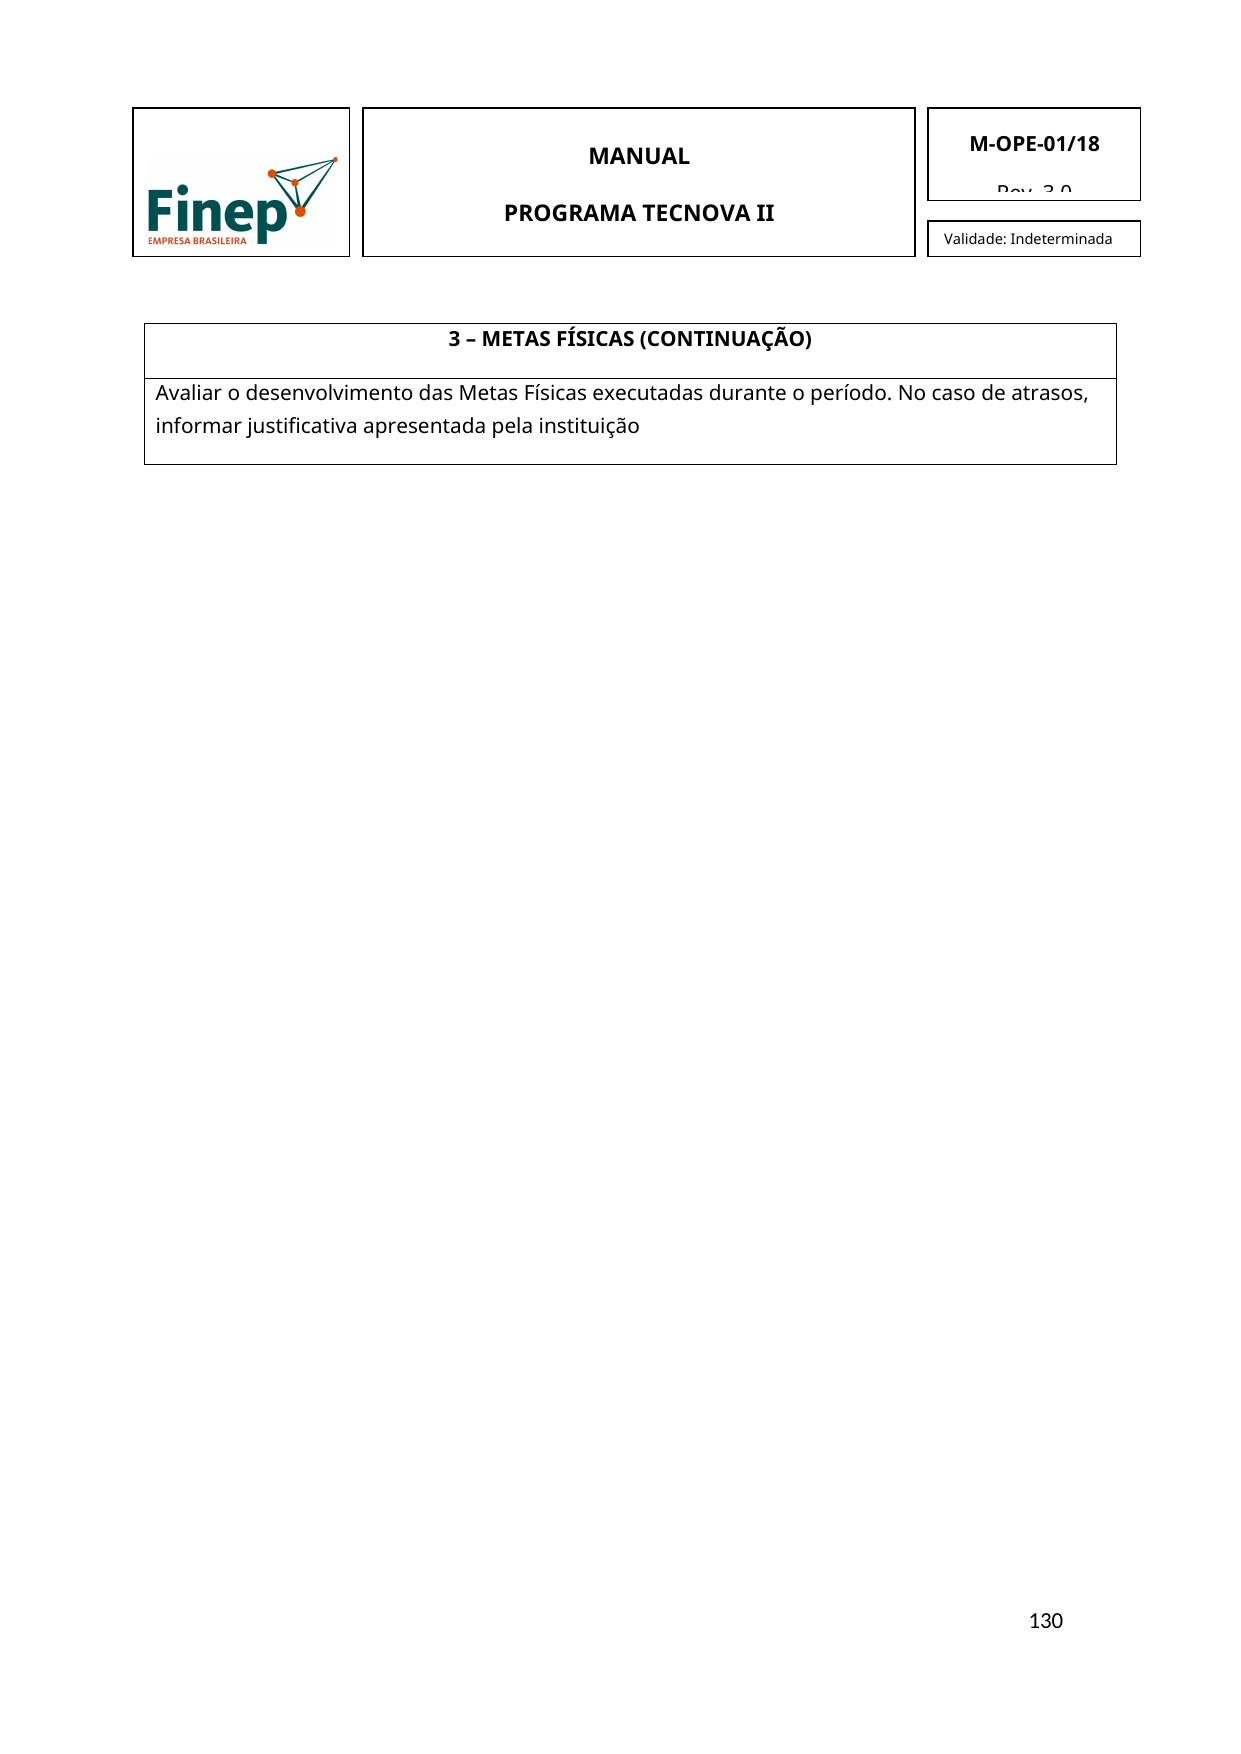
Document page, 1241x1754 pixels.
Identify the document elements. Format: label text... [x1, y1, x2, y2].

table_cell Avaliar o desenvolvimento das Metas Físicas executadas durante o período. No caso de atrasos, informar justificativa apresentada pela instituição [145, 379, 1116, 464]
table_header 3 – METAS FÍSICAS (CONTINUAÇÃO) [145, 324, 1116, 377]
